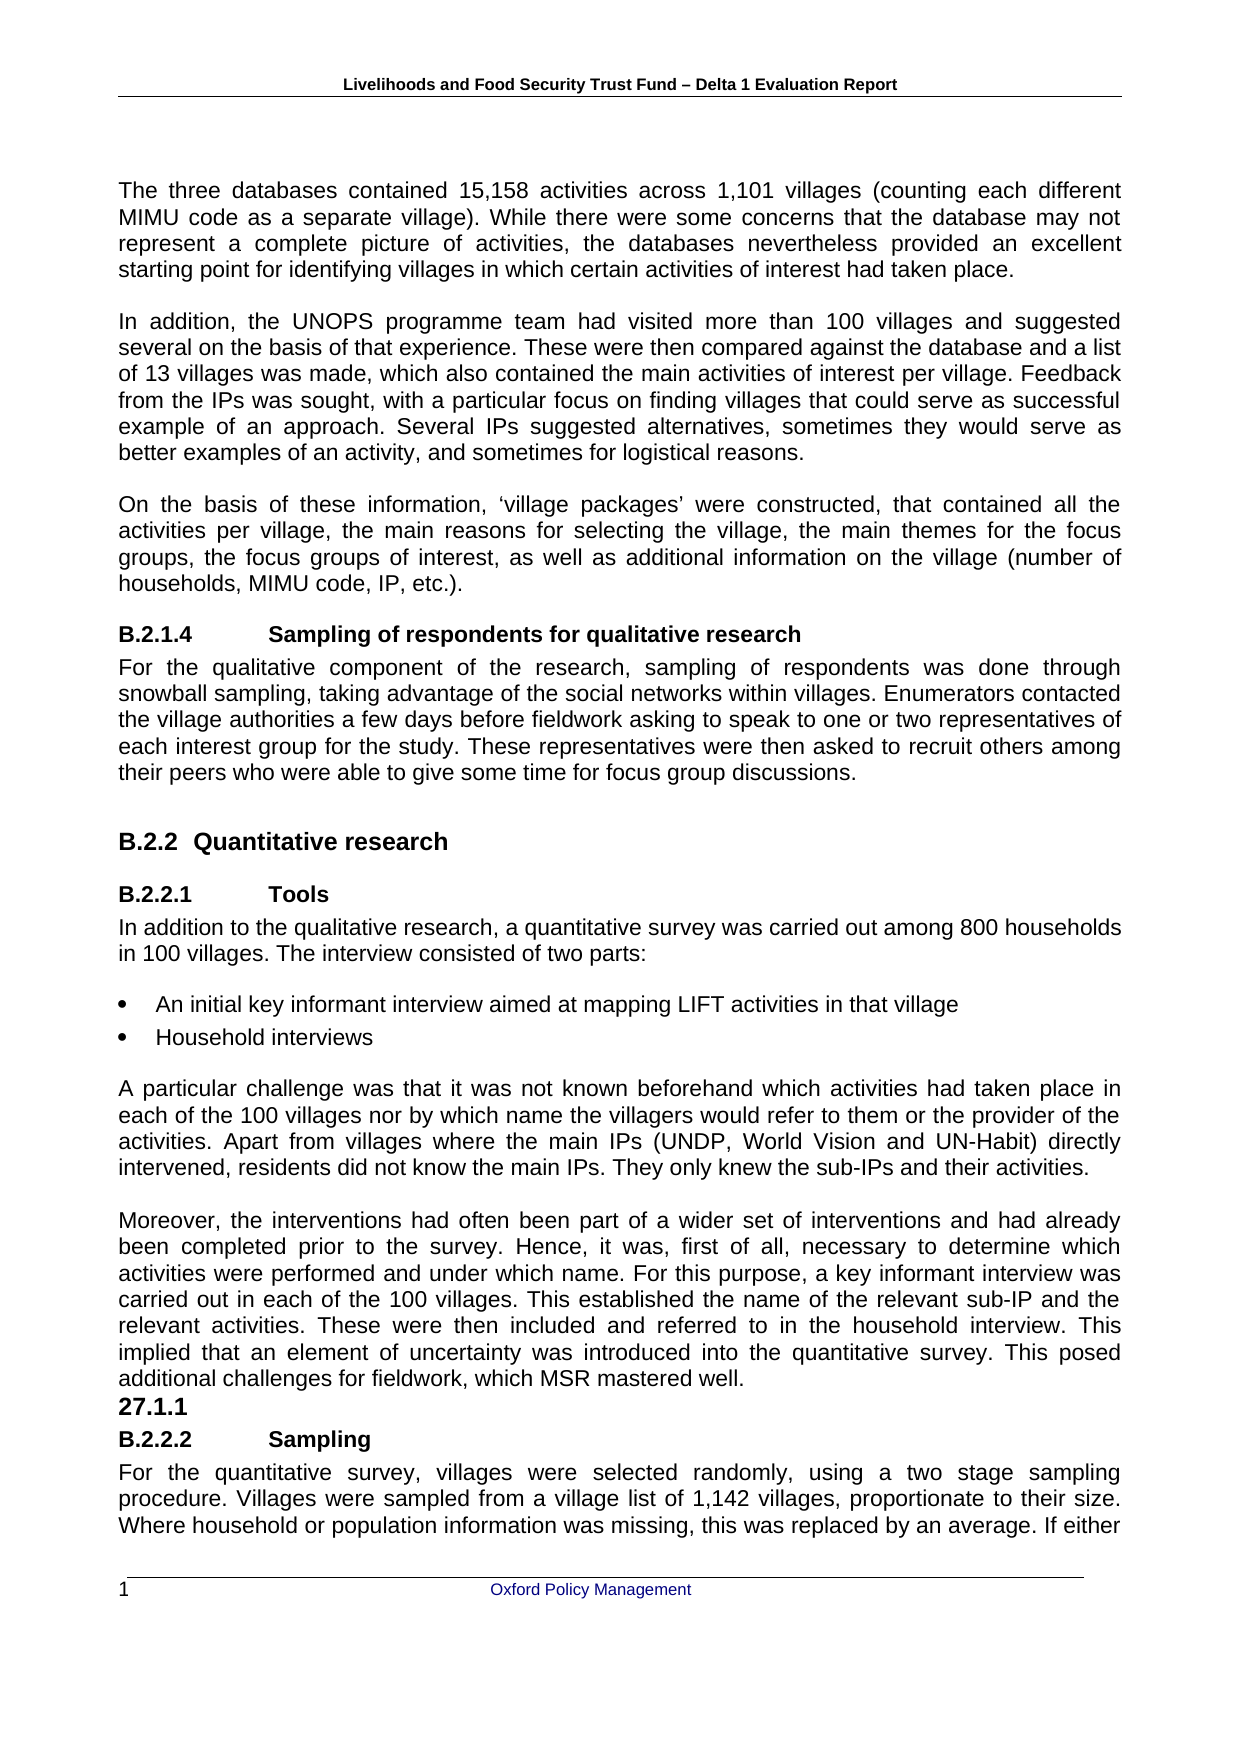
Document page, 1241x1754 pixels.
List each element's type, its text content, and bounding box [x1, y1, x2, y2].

list Household interviews [118, 1024, 1122, 1050]
text In addition to the qualitative research, a quantitative survey was carried out among 800 households in 100 villages. The interview consisted of two parts: [118, 913, 1122, 966]
subtitle Sampling of respondents for qualitative research [118, 621, 1122, 647]
text For the quantitative survey, villages were selected randomly, using a two stage sampling procedure. Villages were sampled from a village list of 1,142 villages, proportionate to their size. Where household or population information was missing, this was replaced by an average. If either [118, 1459, 1122, 1538]
subtitle Tools [118, 881, 1122, 907]
text A particular challenge was that it was not known beforehand which activities had taken place in each of the 100 villages nor by which name the villagers would refer to them or the provider of the activities. Apart from villages where the main IPs (UNDP, World Vision and UN-Habit) directly intervened, residents did not know the main IPs. They only knew the sub-IPs and their activities. [118, 1075, 1122, 1181]
text In addition, the UNOPS programme team had visited more than 100 villages and suggested several on the basis of that experience. These were then compared against the database and a list of 13 villages was made, which also contained the main activities of interest per village. Feedback from the IPs was sought, with a particular focus on finding villages that could serve as successful example of an approach. Several IPs suggested alternatives, sometimes they would serve as better examples of an activity, and sometimes for logistical reasons. [118, 308, 1122, 466]
text The three databases contained 15,158 activities across 1,101 villages (counting each different MIMU code as a separate village). While there were some concerns that the database may not represent a complete picture of activities, the databases nevertheless provided an excellent starting point for identifying villages in which certain activities of interest had taken place. [118, 177, 1122, 283]
text For the qualitative component of the research, sampling of respondents was done through snowball sampling, taking advantage of the social networks within villages. Enumerators contacted the village authorities a few days before fieldwork asking to speak to one or two representatives of each interest group for the study. These representatives were then asked to recruit others among their peers who were able to give some time for focus group discussions. [118, 654, 1122, 786]
text On the basis of these information, ‘village packages’ were constructed, that contained all the activities per village, the main reasons for selecting the village, the main themes for the focus groups, the focus groups of interest, as well as additional information on the village (number of households, MIMU code, IP, etc.). [118, 491, 1122, 596]
subtitle Sampling [118, 1426, 1122, 1453]
text Moreover, the interventions had often been part of a wider set of interventions and had already been completed prior to the survey. Hence, it was, first of all, necessary to determine which activities were performed and under which name. For this purpose, a key informant interview was carried out in each of the 100 villages. This established the name of the relevant sub-IP and the relevant activities. These were then included and referred to in the household interview. This implied that an element of uncertainty was introduced into the quantitative survey. This posed additional challenges for fieldwork, which MSR mastered well. [118, 1207, 1122, 1391]
subtitle Quantitative research [118, 827, 1122, 856]
list An initial key informant interview aimed at mapping LIFT activities in that village [118, 991, 1122, 1018]
